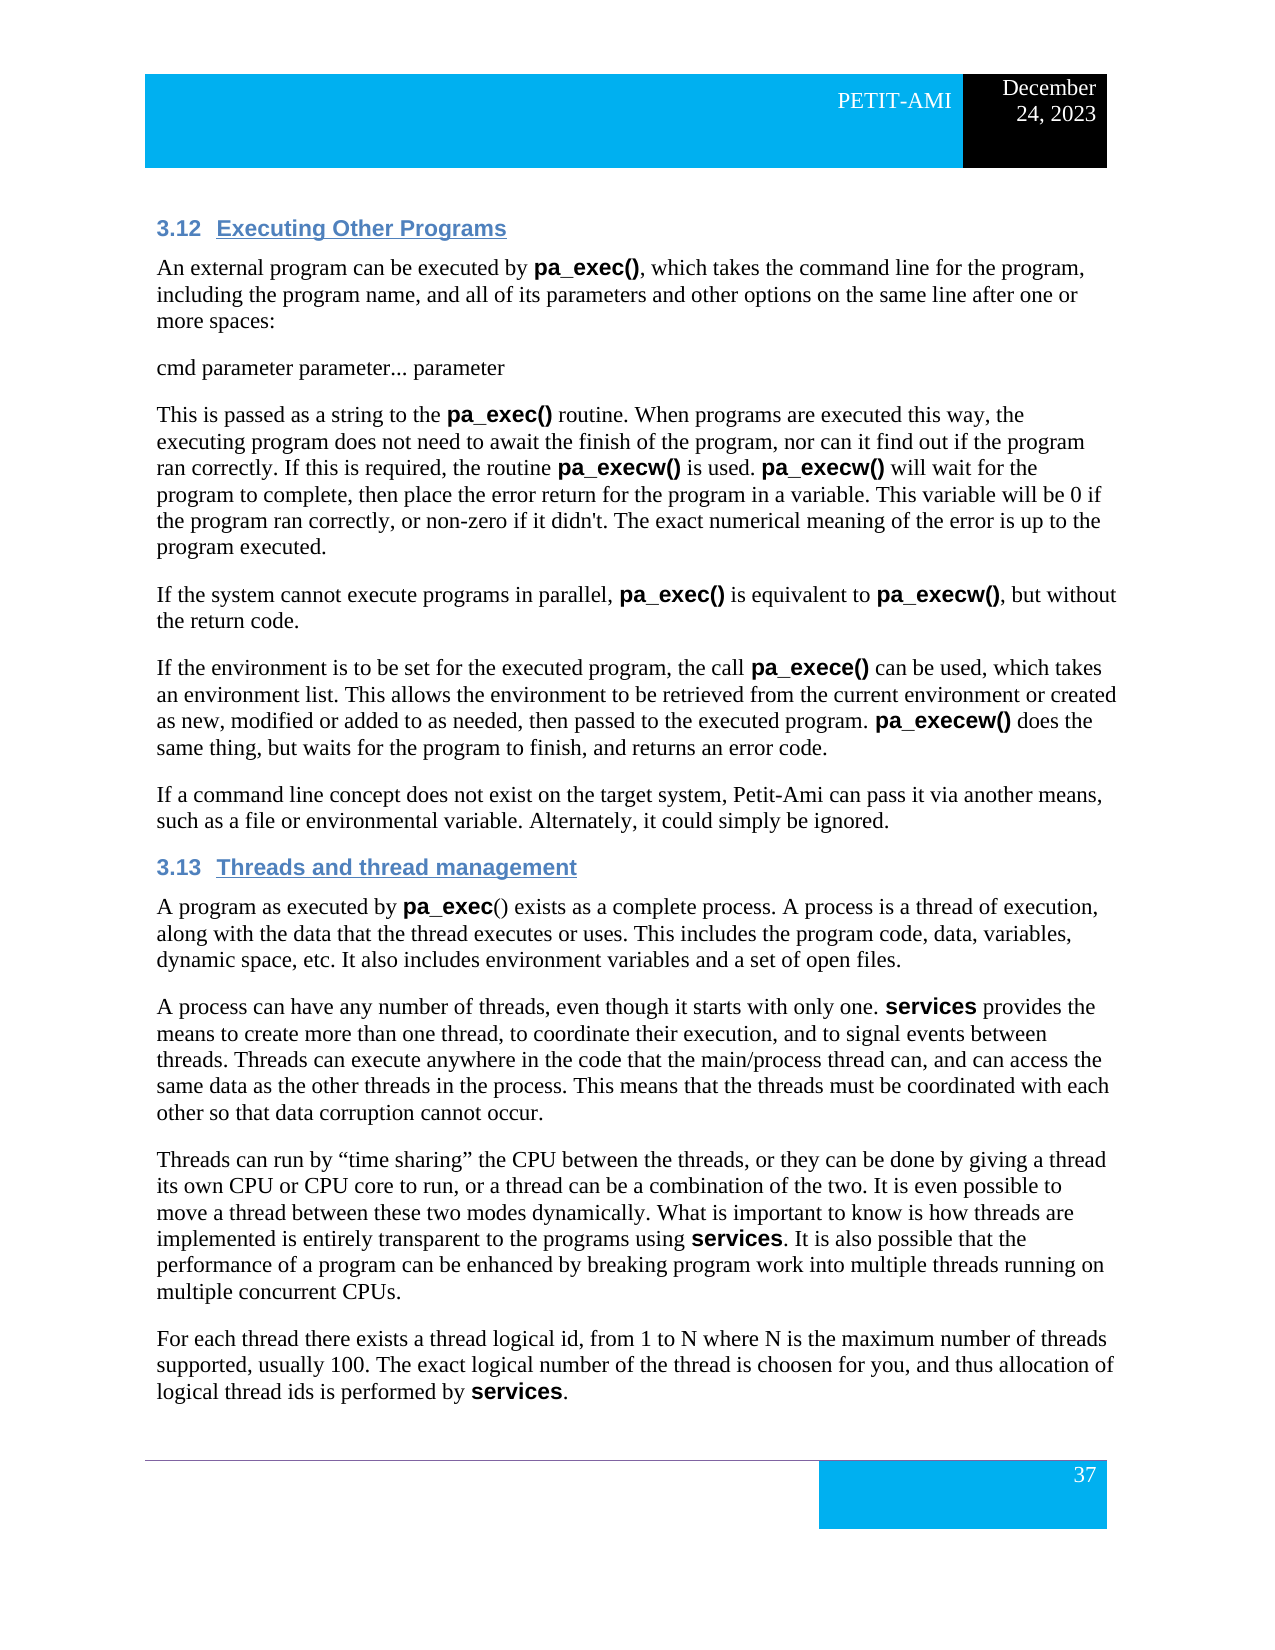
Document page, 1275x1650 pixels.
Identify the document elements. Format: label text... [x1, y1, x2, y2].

text If the system cannot execute programs in parallel, pa_exec() is equivalent to pa_execw(), but without the return code. [156, 581, 1118, 633]
text For each thread there exists a thread logical id, from 1 to N where N is the maximum number of threads supported, usually 100. The exact logical number of the thread is choosen for you, and thus allocation of logical thread ids is performed by services. [156, 1325, 1118, 1404]
text Threads can run by “time sharing” the CPU between the threads, or they can be done by giving a thread its own CPU or CPU core to run, or a thread can be a combination of the two. It is even possible to move a thread between these two modes dynamically. What is important to know is how threads are implemented is entirely transparent to the programs using services. It is also possible that the performance of a program can be enhanced by breaking program work into multiple threads running on multiple concurrent CPUs. [156, 1146, 1118, 1304]
text A process can have any number of threads, even though it starts with only one. services provides the means to create more than one thread, to coordinate their execution, and to signal events between threads. Threads can execute anywhere in the code that the main/process thread can, and can access the same data as the other threads in the process. This means that the threads must be coordinated with each other so that data corruption cannot occur. [156, 993, 1118, 1125]
subtitle Executing Other Programs [156, 215, 1118, 242]
text A program as executed by pa_exec() exists as a complete process. A process is a thread of execution, along with the data that the thread executes or uses. This includes the program code, data, variables, dynamic space, etc. It also includes environment variables and a set of open files. [156, 893, 1118, 972]
text This is passed as a string to the pa_exec() routine. When programs are executed this way, the executing program does not need to await the finish of the program, nor can it find out if the program ran correctly. If this is required, the routine pa_execw() is used. pa_execw() will wait for the program to complete, then place the error return for the program in a variable. This variable will be 0 if the program ran correctly, or non-zero if it didn't. The exact numerical meaning of the error is up to the program executed. [156, 401, 1118, 560]
text An external program can be executed by pa_exec(), which takes the command line for the program, including the program name, and all of its parameters and other options on the same line after one or more spaces: [156, 254, 1118, 333]
text If a command line concept does not exist on the target system, Petit-Ami can pass it via another means, such as a file or environmental variable. Alternately, it could simply be ignored. [156, 781, 1118, 833]
subtitle Threads and thread management [156, 854, 1118, 881]
text cmd parameter parameter... parameter [156, 354, 1118, 381]
text If the environment is to be set for the executed program, the call pa_exece() can be used, which takes an environment list. This allows the environment to be retrieved from the current environment or created as new, modified or added to as needed, then passed to the executed program. pa_execew() does the same thing, but waits for the program to finish, and returns an error code. [156, 654, 1118, 760]
